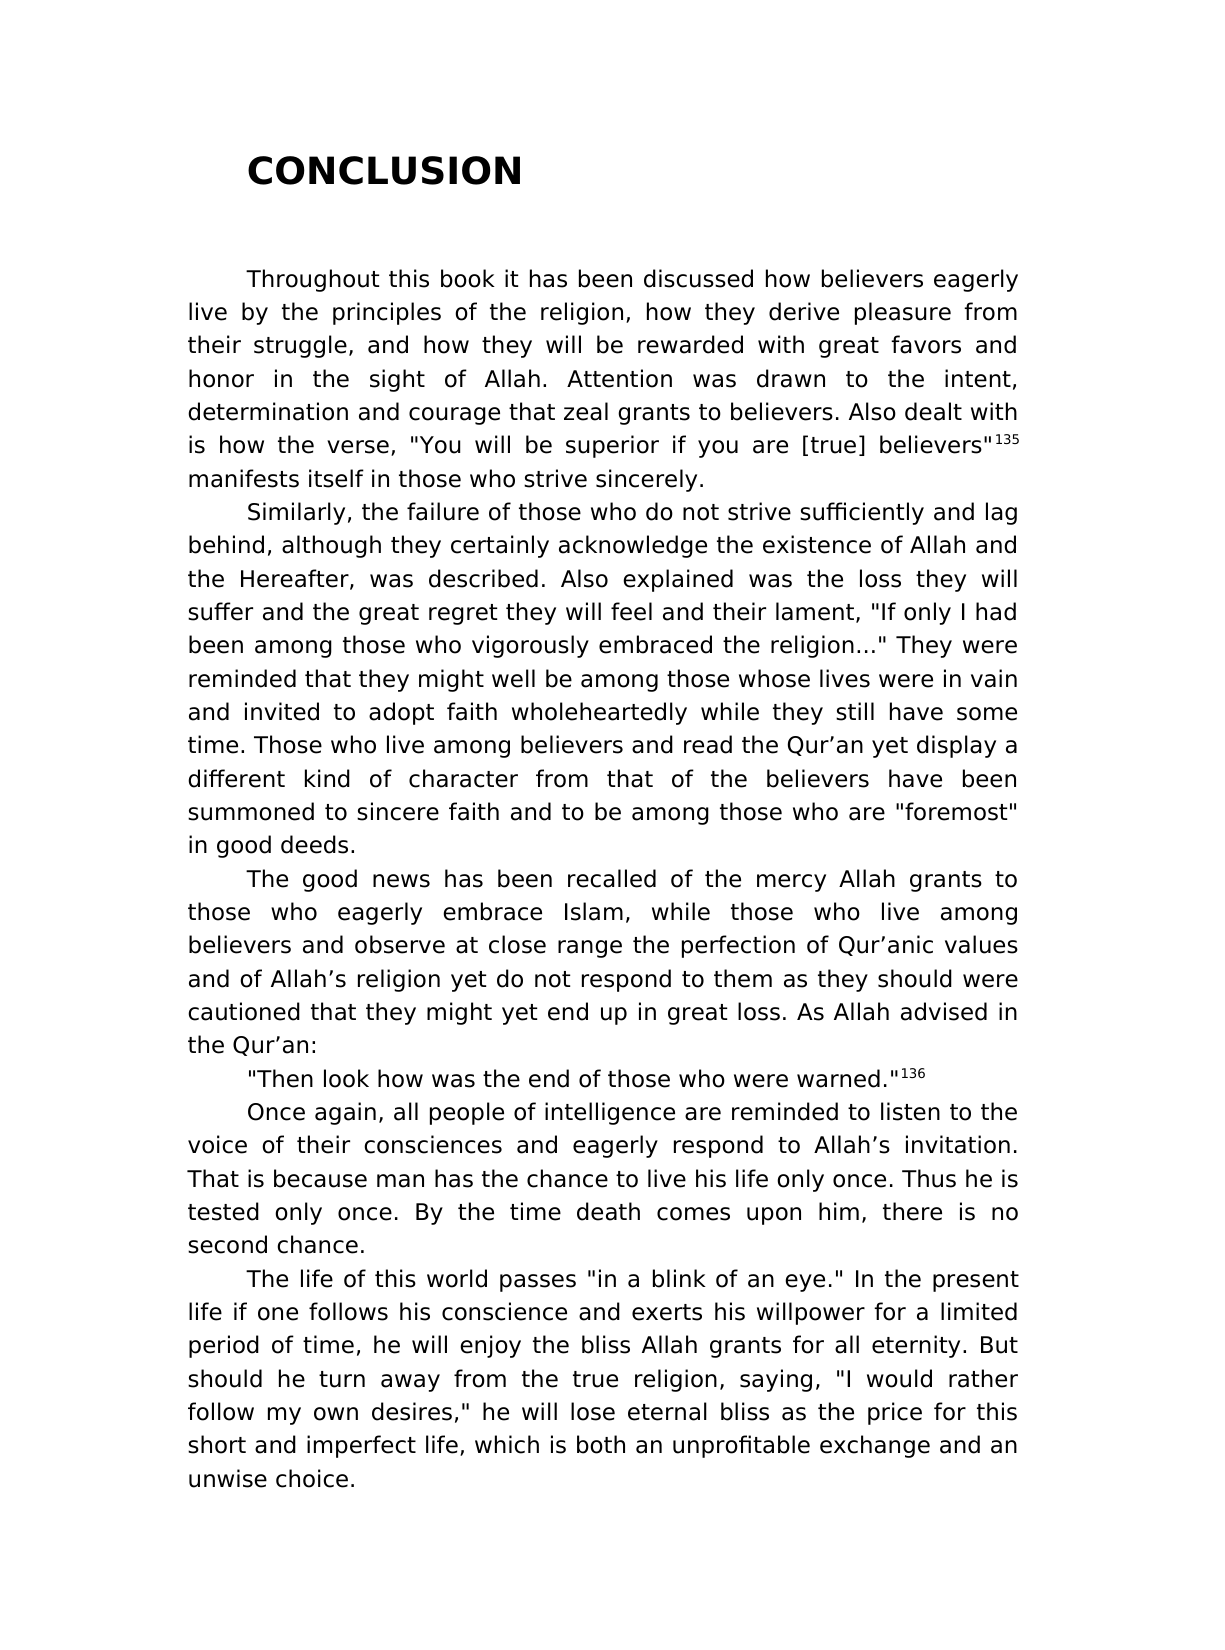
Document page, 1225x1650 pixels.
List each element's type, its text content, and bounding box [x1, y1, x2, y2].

text Throughout this book it has been discussed how believers eagerly live by the principles of the religion, how they derive pleasure from their struggle, and how they will be rewarded with great favors and honor in the sight of Allah. Attention was drawn to the intent, determination and courage that zeal grants to believers. Also dealt with is how the verse, "You will be superior if you are [true] believers"135 manifests itself in those who strive sincerely. [187, 260, 1020, 494]
text Once again, all people of intelligence are reminded to listen to the voice of their consciences and eagerly respond to Allah’s invitation. That is because man has the chance to live his life only once. Thus he is tested only once. By the time death comes upon him, there is no second chance. [187, 1094, 1020, 1260]
text The life of this world passes "in a blink of an eye." In the present life if one follows his conscience and exerts his willpower for a limited period of time, he will enjoy the bliss Allah grants for all eternity. But should he turn away from the true religion, saying, "I would rather follow my own desires," he will lose eternal bliss as the price for this short and imperfect life, which is both an unprofitable exchange and an unwise choice. [187, 1260, 1020, 1494]
text "Then look how was the end of those who were warned."136 [187, 1060, 1020, 1094]
text CONCLUSION [187, 150, 1020, 194]
text The good news has been recalled of the mercy Allah grants to those who eagerly embrace Islam, while those who live among believers and observe at close range the perfection of Qur’anic values and of Allah’s religion yet do not respond to them as they should were cautioned that they might yet end up in great loss. As Allah advised in the Qur’an: [187, 860, 1020, 1060]
text Similarly, the failure of those who do not strive sufficiently and lag behind, although they certainly acknowledge the existence of Allah and the Hereafter, was described. Also explained was the loss they will suffer and the great regret they will feel and their lament, "If only I had been among those who vigorously embraced the religion..." They were reminded that they might well be among those whose lives were in vain and invited to adopt faith wholeheartedly while they still have some time. Those who live among believers and read the Qur’an yet display a different kind of character from that of the believers have been summoned to sincere faith and to be among those who are "foremost" in good deeds. [187, 494, 1020, 860]
